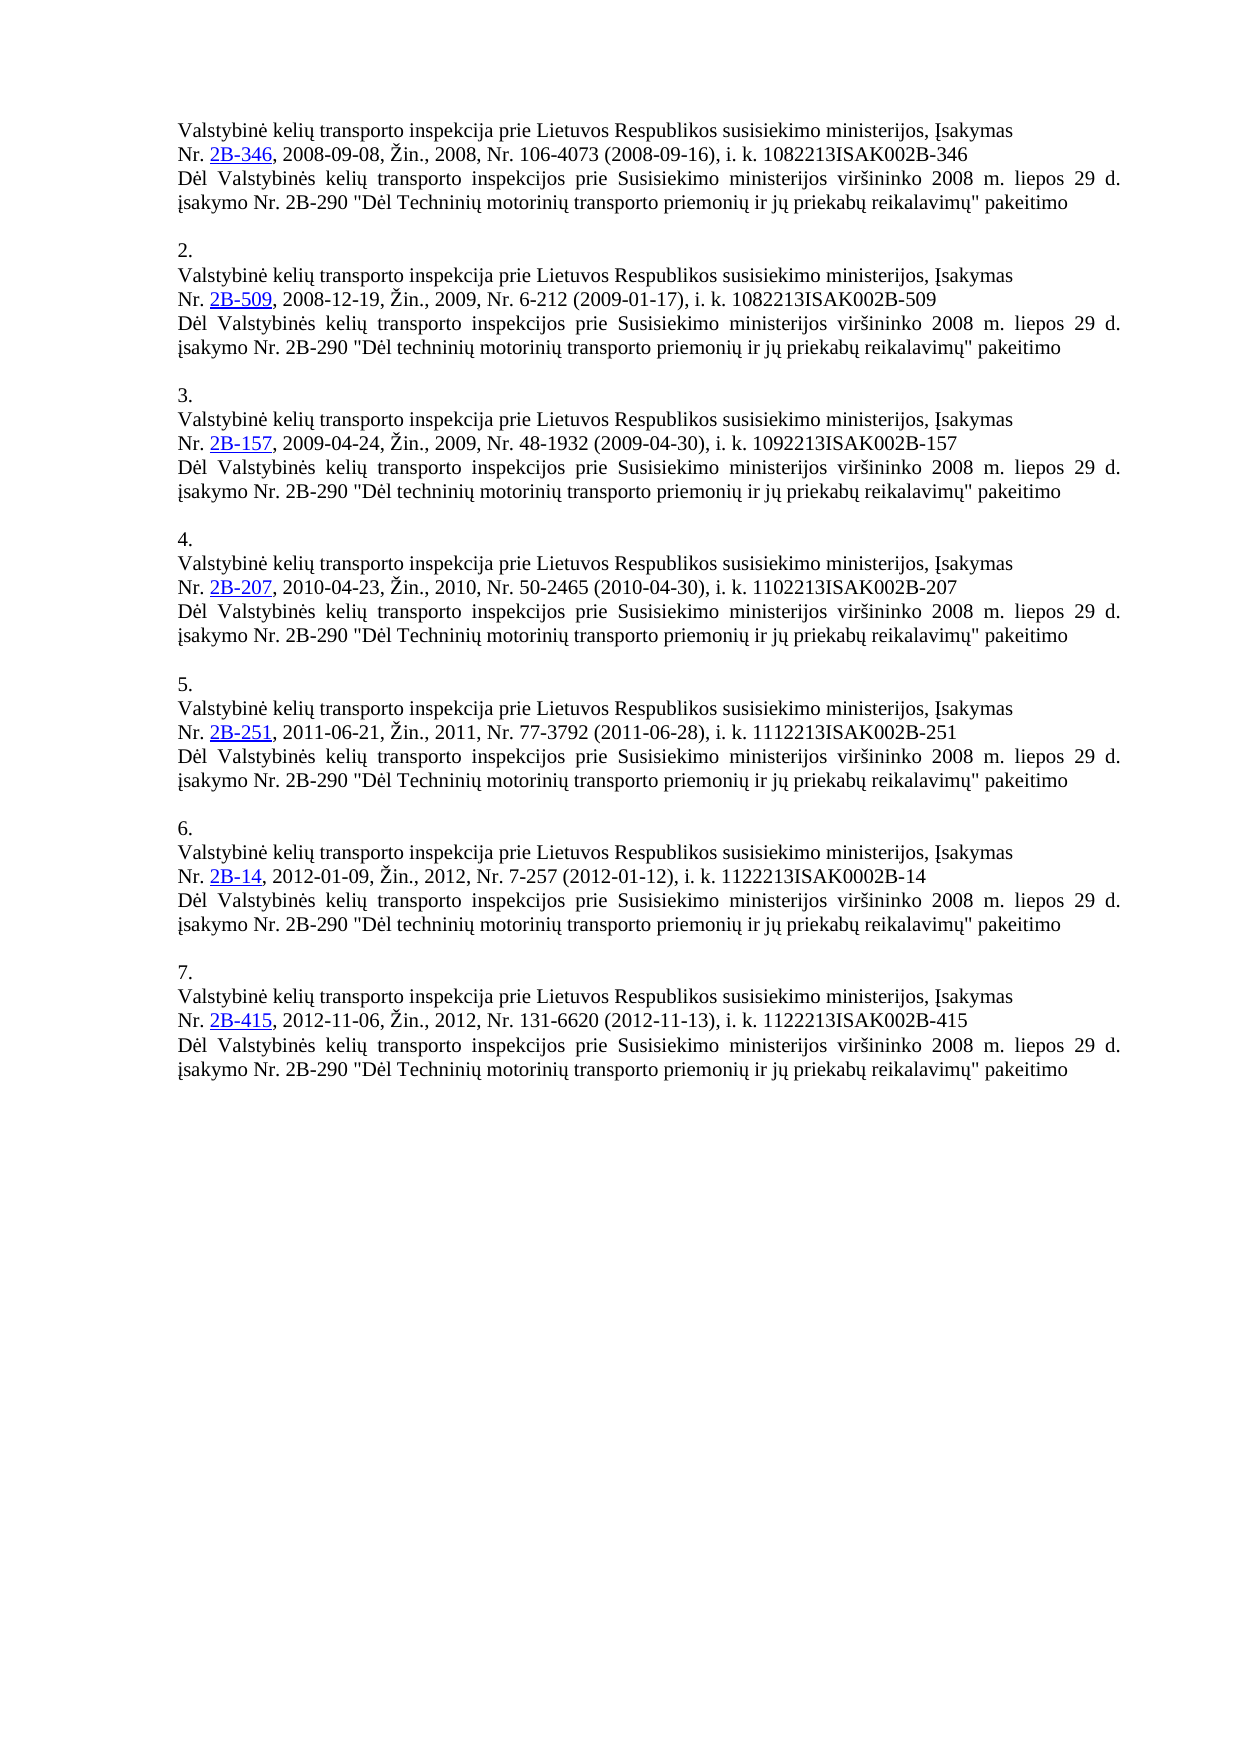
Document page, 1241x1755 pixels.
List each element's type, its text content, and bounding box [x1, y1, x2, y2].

text 3. [177, 383, 1122, 407]
text Valstybinė kelių transporto inspekcija prie Lietuvos Respublikos susisiekimo ministerijos, Įsakymas [177, 118, 1122, 142]
text Nr. 2B-251, 2011-06-21, Žin., 2011, Nr. 77-3792 (2011-06-28), i. k. 1112213ISAK002B-251 [177, 720, 1122, 744]
text 6. [177, 816, 1122, 840]
text 5. [177, 672, 1122, 696]
text Dėl Valstybinės kelių transporto inspekcijos prie Susisiekimo ministerijos viršininko 2008 m. liepos 29 d. įsakymo Nr. 2B-290 "Dėl techninių motorinių transporto priemonių ir jų priekabų reikalavimų" pakeitimo [177, 311, 1122, 359]
text Nr. 2B-415, 2012-11-06, Žin., 2012, Nr. 131-6620 (2012-11-13), i. k. 1122213ISAK002B-415 [177, 1008, 1122, 1032]
text Valstybinė kelių transporto inspekcija prie Lietuvos Respublikos susisiekimo ministerijos, Įsakymas [177, 696, 1122, 720]
text Nr. 2B-509, 2008-12-19, Žin., 2009, Nr. 6-212 (2009-01-17), i. k. 1082213ISAK002B-509 [177, 287, 1122, 311]
text Dėl Valstybinės kelių transporto inspekcijos prie Susisiekimo ministerijos viršininko 2008 m. liepos 29 d. įsakymo Nr. 2B-290 "Dėl techninių motorinių transporto priemonių ir jų priekabų reikalavimų" pakeitimo [177, 455, 1122, 503]
text Valstybinė kelių transporto inspekcija prie Lietuvos Respublikos susisiekimo ministerijos, Įsakymas [177, 407, 1122, 431]
text Valstybinė kelių transporto inspekcija prie Lietuvos Respublikos susisiekimo ministerijos, Įsakymas [177, 551, 1122, 575]
text 2. [177, 238, 1122, 262]
text Dėl Valstybinės kelių transporto inspekcijos prie Susisiekimo ministerijos viršininko 2008 m. liepos 29 d. įsakymo Nr. 2B-290 "Dėl Techninių motorinių transporto priemonių ir jų priekabų reikalavimų" pakeitimo [177, 744, 1122, 792]
text Valstybinė kelių transporto inspekcija prie Lietuvos Respublikos susisiekimo ministerijos, Įsakymas [177, 840, 1122, 864]
text Nr. 2B-207, 2010-04-23, Žin., 2010, Nr. 50-2465 (2010-04-30), i. k. 1102213ISAK002B-207 [177, 575, 1122, 599]
text Dėl Valstybinės kelių transporto inspekcijos prie Susisiekimo ministerijos viršininko 2008 m. liepos 29 d. įsakymo Nr. 2B-290 "Dėl techninių motorinių transporto priemonių ir jų priekabų reikalavimų" pakeitimo [177, 888, 1122, 936]
text Nr. 2B-157, 2009-04-24, Žin., 2009, Nr. 48-1932 (2009-04-30), i. k. 1092213ISAK002B-157 [177, 431, 1122, 455]
text Dėl Valstybinės kelių transporto inspekcijos prie Susisiekimo ministerijos viršininko 2008 m. liepos 29 d. įsakymo Nr. 2B-290 "Dėl Techninių motorinių transporto priemonių ir jų priekabų reikalavimų" pakeitimo [177, 599, 1122, 647]
text 4. [177, 527, 1122, 551]
text Nr. 2B-346, 2008-09-08, Žin., 2008, Nr. 106-4073 (2008-09-16), i. k. 1082213ISAK002B-346 [177, 142, 1122, 166]
text Nr. 2B-14, 2012-01-09, Žin., 2012, Nr. 7-257 (2012-01-12), i. k. 1122213ISAK0002B-14 [177, 864, 1122, 888]
text Valstybinė kelių transporto inspekcija prie Lietuvos Respublikos susisiekimo ministerijos, Įsakymas [177, 984, 1122, 1008]
text Dėl Valstybinės kelių transporto inspekcijos prie Susisiekimo ministerijos viršininko 2008 m. liepos 29 d. įsakymo Nr. 2B-290 "Dėl Techninių motorinių transporto priemonių ir jų priekabų reikalavimų" pakeitimo [177, 1032, 1122, 1081]
text Valstybinė kelių transporto inspekcija prie Lietuvos Respublikos susisiekimo ministerijos, Įsakymas [177, 262, 1122, 287]
text 7. [177, 960, 1122, 984]
text Dėl Valstybinės kelių transporto inspekcijos prie Susisiekimo ministerijos viršininko 2008 m. liepos 29 d. įsakymo Nr. 2B-290 "Dėl Techninių motorinių transporto priemonių ir jų priekabų reikalavimų" pakeitimo [177, 166, 1122, 214]
